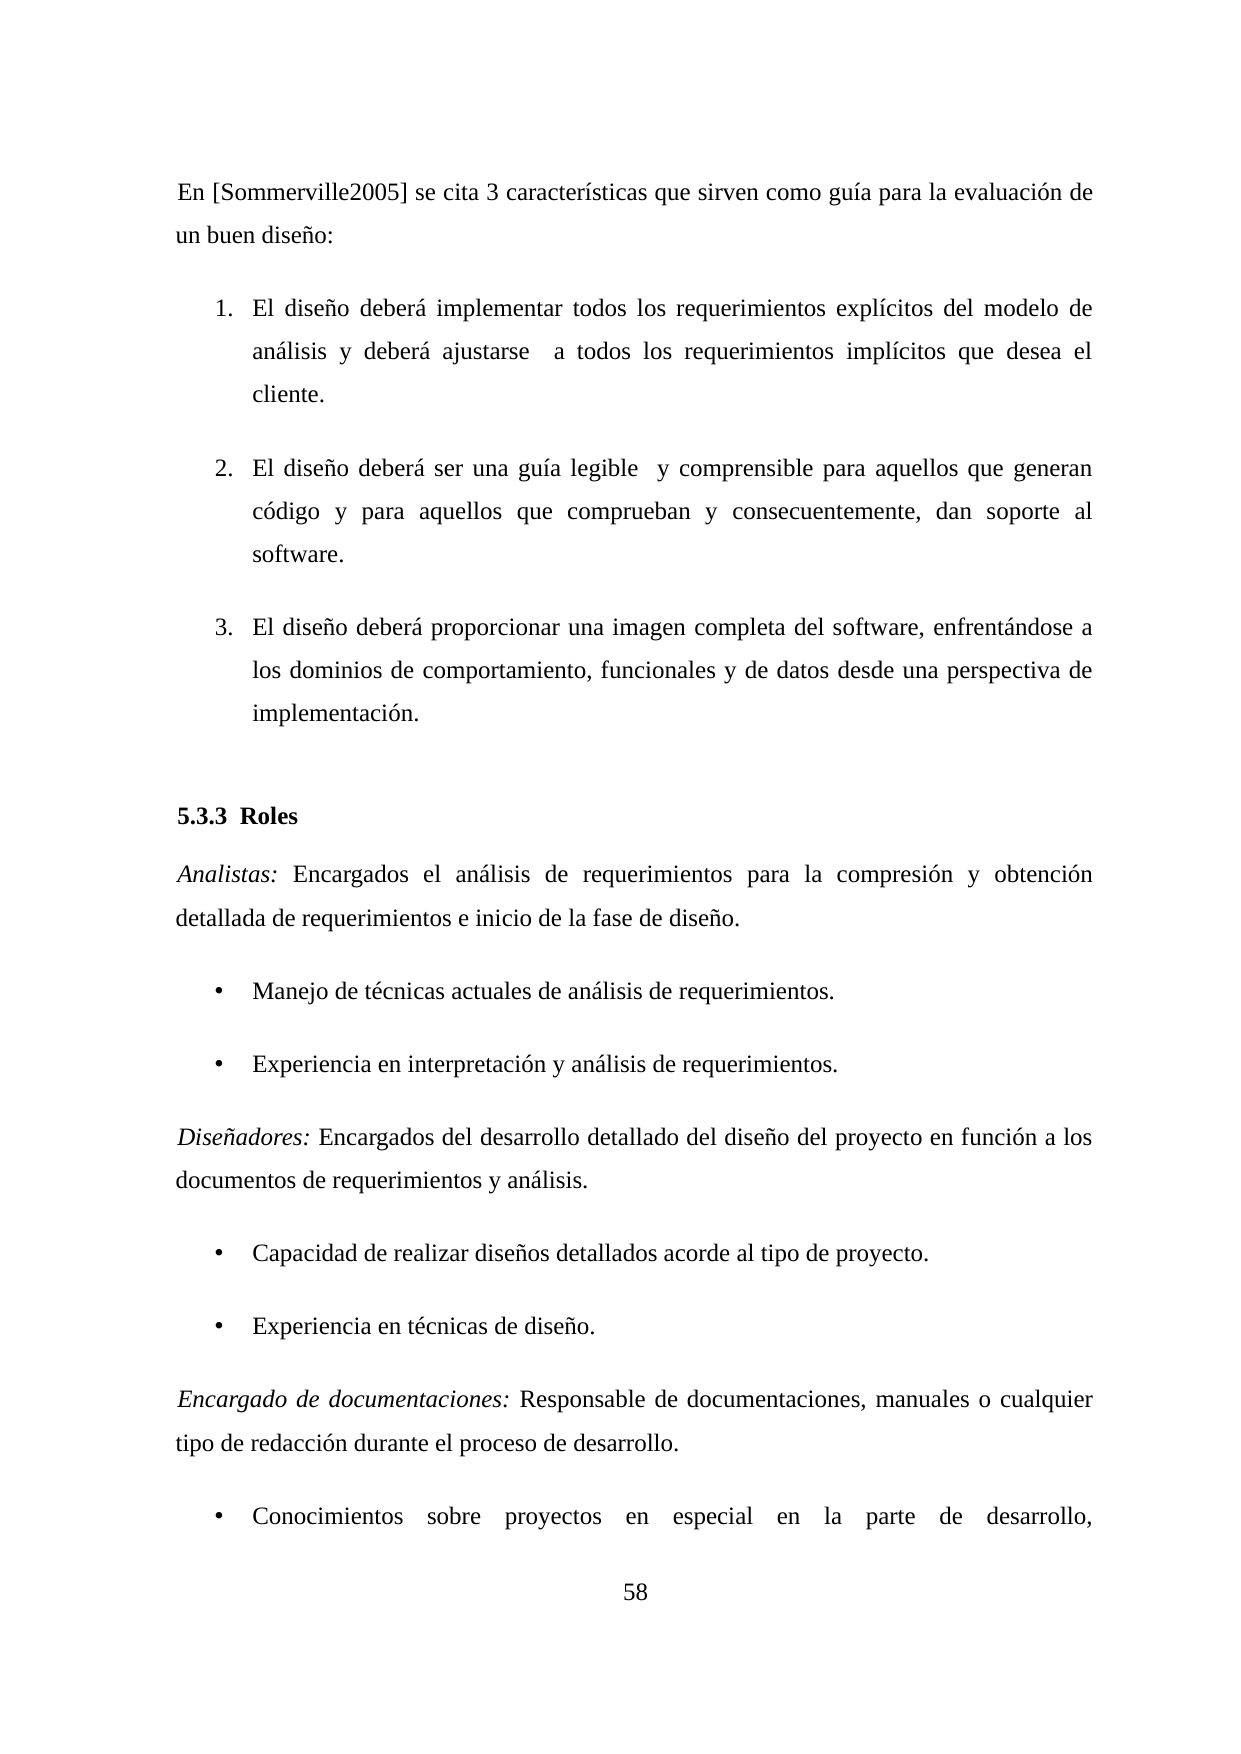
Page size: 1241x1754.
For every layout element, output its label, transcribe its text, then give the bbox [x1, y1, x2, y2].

list Manejo de técnicas actuales de análisis de requerimientos. [214, 976, 1093, 1004]
text Diseñadores: Encargados del desarrollo detallado del diseño del proyecto en función a los documentos de requerimientos y análisis. [175, 1122, 1093, 1194]
list Conocimientos sobre proyectos en especial en la parte de desarrollo, [214, 1501, 1093, 1529]
list El diseño deberá ser una guía legible y comprensible para aquellos que generan código y para aquellos que comprueban y consecuentemente, dan soporte al software. [214, 453, 1093, 568]
text 5.3.3 Roles [177, 801, 1093, 830]
text Encargado de documentaciones: Responsable de documentaciones, manuales o cualquier tipo de redacción durante el proceso de desarrollo. [175, 1384, 1093, 1456]
text En [Sommerville2005] se cita 3 características que sirven como guía para la evaluación de un buen diseño: [175, 177, 1093, 249]
list Experiencia en interpretación y análisis de requerimientos. [214, 1049, 1093, 1078]
list Experiencia en técnicas de diseño. [214, 1311, 1093, 1340]
text Analistas: Encargados el análisis de requerimientos para la compresión y obtención detallada de requerimientos e inicio de la fase de diseño. [175, 859, 1093, 931]
list El diseño deberá implementar todos los requerimientos explícitos del modelo de análisis y deberá ajustarse a todos los requerimientos implícitos que desea el cliente. [214, 293, 1093, 408]
list Capacidad de realizar diseños detallados acorde al tipo de proyecto. [214, 1238, 1093, 1267]
list El diseño deberá proporcionar una imagen completa del software, enfrentándose a los dominios de comportamiento, funcionales y de datos desde una perspectiva de implementación. [214, 612, 1093, 727]
